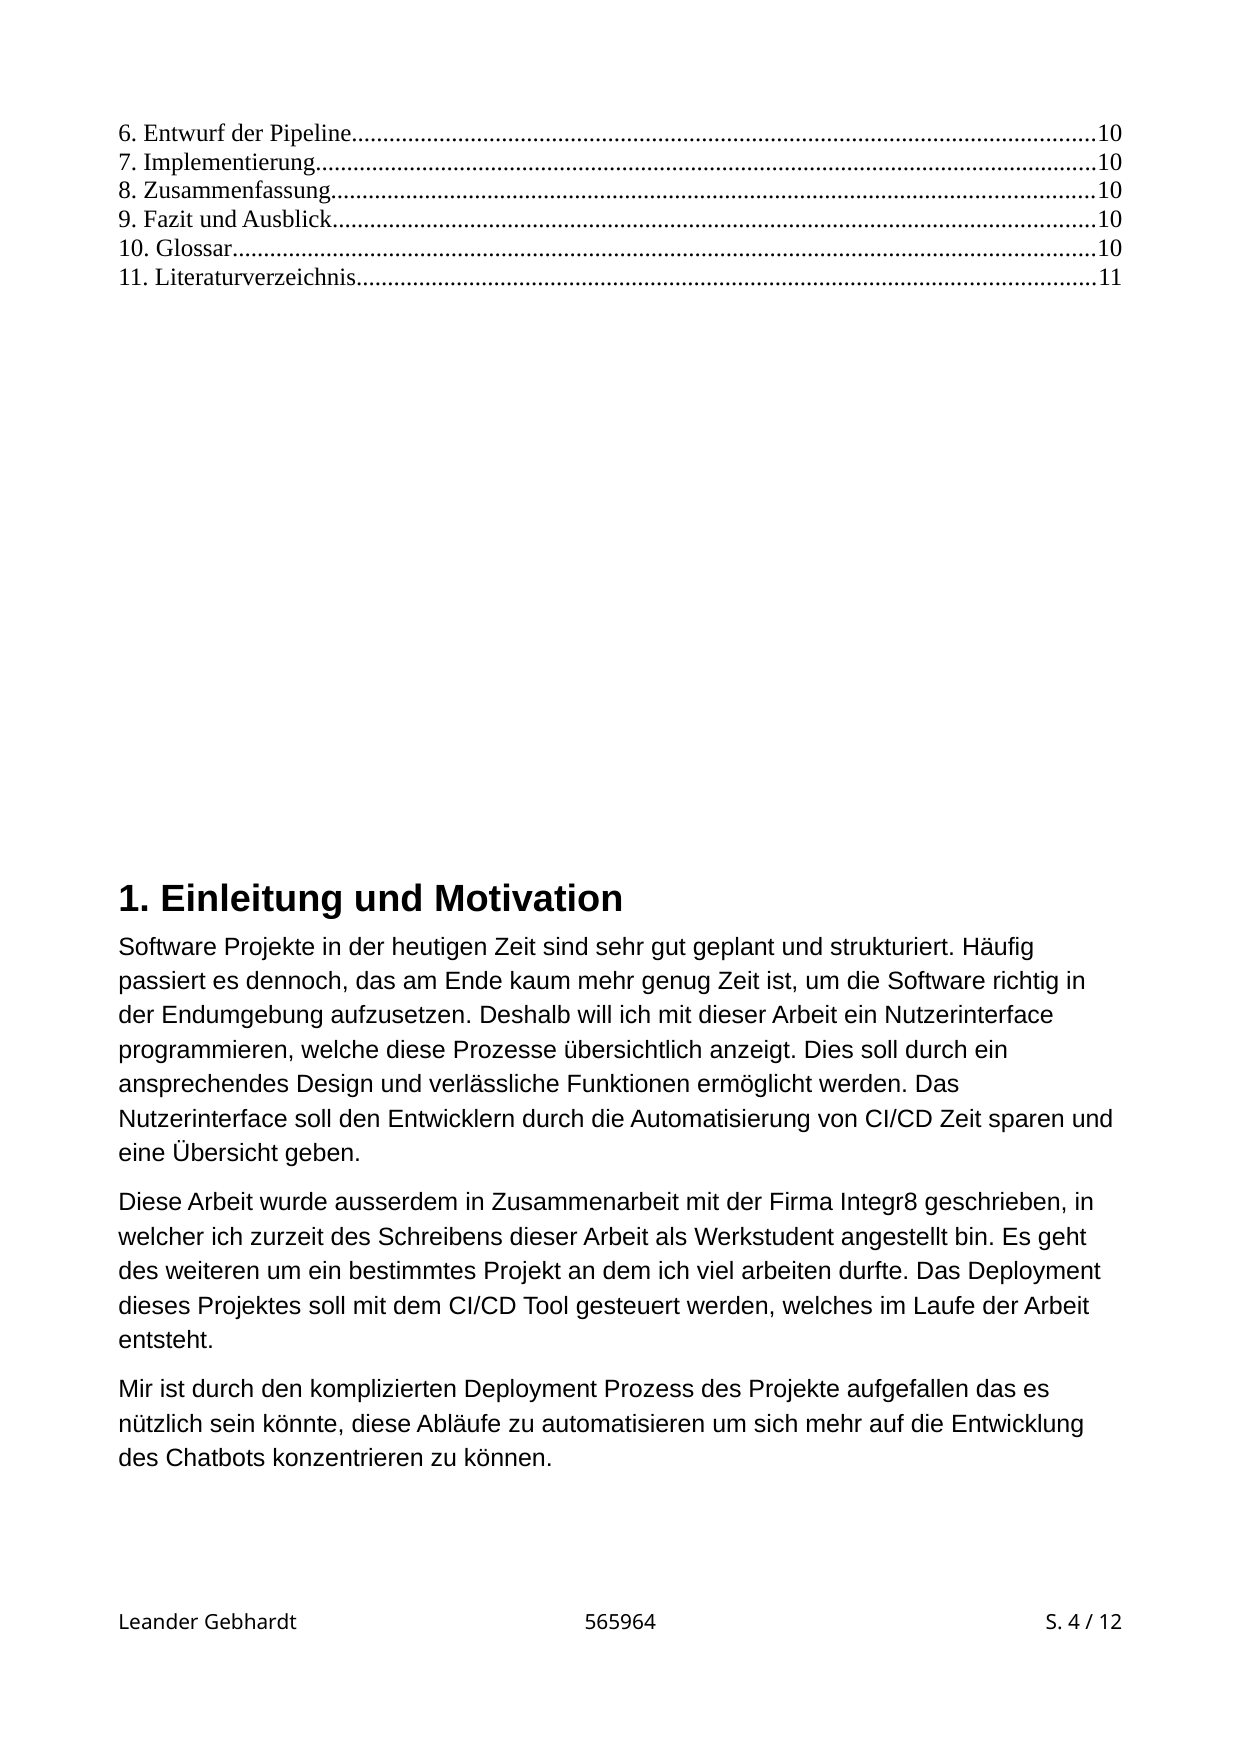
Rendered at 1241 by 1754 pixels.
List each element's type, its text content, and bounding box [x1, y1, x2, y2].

text 9. Fazit und Ausblick 10 [118, 204, 1122, 233]
text Diese Arbeit wurde ausserdem in Zusammenarbeit mit der Firma Integr8 geschrieben, in welcher ich zurzeit des Schreibens dieser Arbeit als Werkstudent angestellt bin. Es geht des weiteren um ein bestimmtes Projekt an dem ich viel arbeiten durfte. Das Deployment dieses Projektes soll mit dem CI/CD Tool gesteuert werden, welches im Laufe der Arbeit entsteht. [118, 1187, 1122, 1354]
text 10. Glossar 10 [118, 233, 1122, 262]
text 6. Entwurf der Pipeline 10 [118, 118, 1122, 147]
text Software Projekte in der heutigen Zeit sind sehr gut geplant und strukturiert. Häufig passiert es dennoch, das am Ende kaum mehr genug Zeit ist, um die Software richtig in der Endumgebung aufzusetzen. Deshalb will ich mit dieser Arbeit ein Nutzerinterface programmieren, welche diese Prozesse übersichtlich anzeigt. Dies soll durch ein ansprechendes Design und verlässliche Funktionen ermöglicht werden. Das Nutzerinterface soll den Entwicklern durch die Automatisierung von CI/CD Zeit sparen und eine Übersicht geben. [118, 931, 1122, 1167]
text 8. Zusammenfassung 10 [118, 176, 1122, 204]
text 7. Implementierung 10 [118, 147, 1122, 176]
text Mir ist durch den komplizierten Deployment Prozess des Projekte aufgefallen das es nützlich sein könnte, diese Abläufe zu automatisieren um sich mehr auf die Entwicklung des Chatbots konzentrieren zu können. [118, 1374, 1122, 1472]
text 11. Literaturverzeichnis 11 [118, 262, 1122, 291]
subtitle 1. Einleitung und Motivation [118, 875, 1122, 919]
